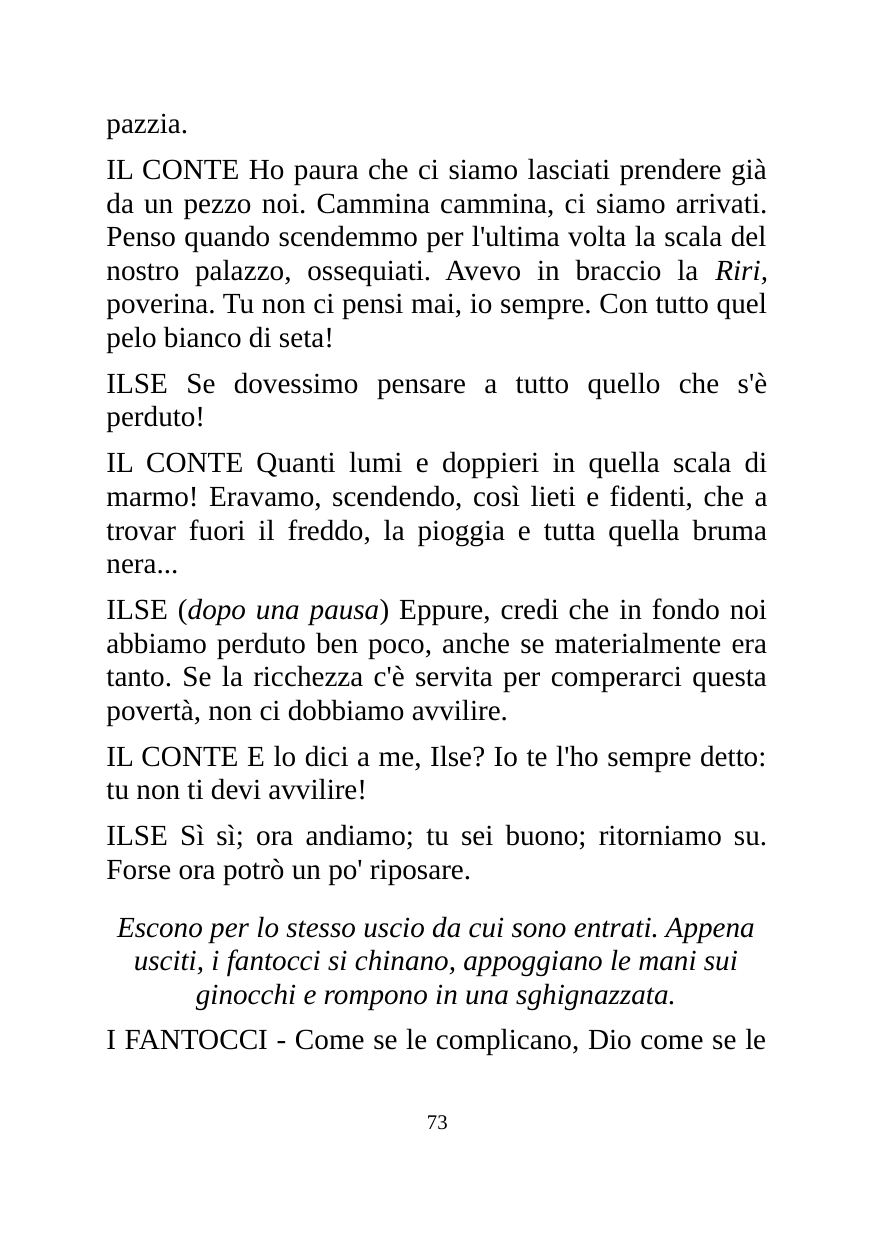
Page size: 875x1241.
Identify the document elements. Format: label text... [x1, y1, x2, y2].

text pazzia. [106, 106, 768, 140]
text ILSE (dopo una pausa) Eppure, credi che in fondo noi abbiamo perduto ben poco, anche se materialmente era tanto. Se la ricchezza c'è servita per comperarci questa povertà, non ci dobbiamo avvilire. [106, 592, 768, 726]
text IL CONTE Quanti lumi e doppieri in quella scala di marmo! Eravamo, scendendo, così lieti e fidenti, che a trovar fuori il freddo, la pioggia e tutta quella bruma nera... [106, 446, 768, 580]
text ILSE Sì sì; ora andiamo; tu sei buono; ritorniamo su. Forse ora potrò un po' riposare. [106, 818, 768, 886]
text Escono per lo stesso uscio da cui sono entrati. Appena usciti, i fantocci si chinano, appoggiano le mani sui ginocchi e rompono in una sghignazzata. [106, 910, 768, 1011]
text IL CONTE E lo dici a me, Ilse? Io te l'ho sempre detto: tu non ti devi avvilire! [106, 739, 768, 806]
text IL CONTE Ho paura che ci siamo lasciati prendere già da un pezzo noi. Cammina cammina, ci siamo arrivati. Penso quando scendemmo per l'ultima volta la scala del nostro palazzo, ossequiati. Avevo in braccio la Riri, poverina. Tu non ci pensi mai, io sempre. Con tutto quel pelo bianco di seta! [106, 152, 768, 353]
text ILSE Se dovessimo pensare a tutto quello che s'è perduto! [106, 366, 768, 433]
text I FANTOCCI - Come se le complicano, Dio come se le [106, 1022, 768, 1056]
